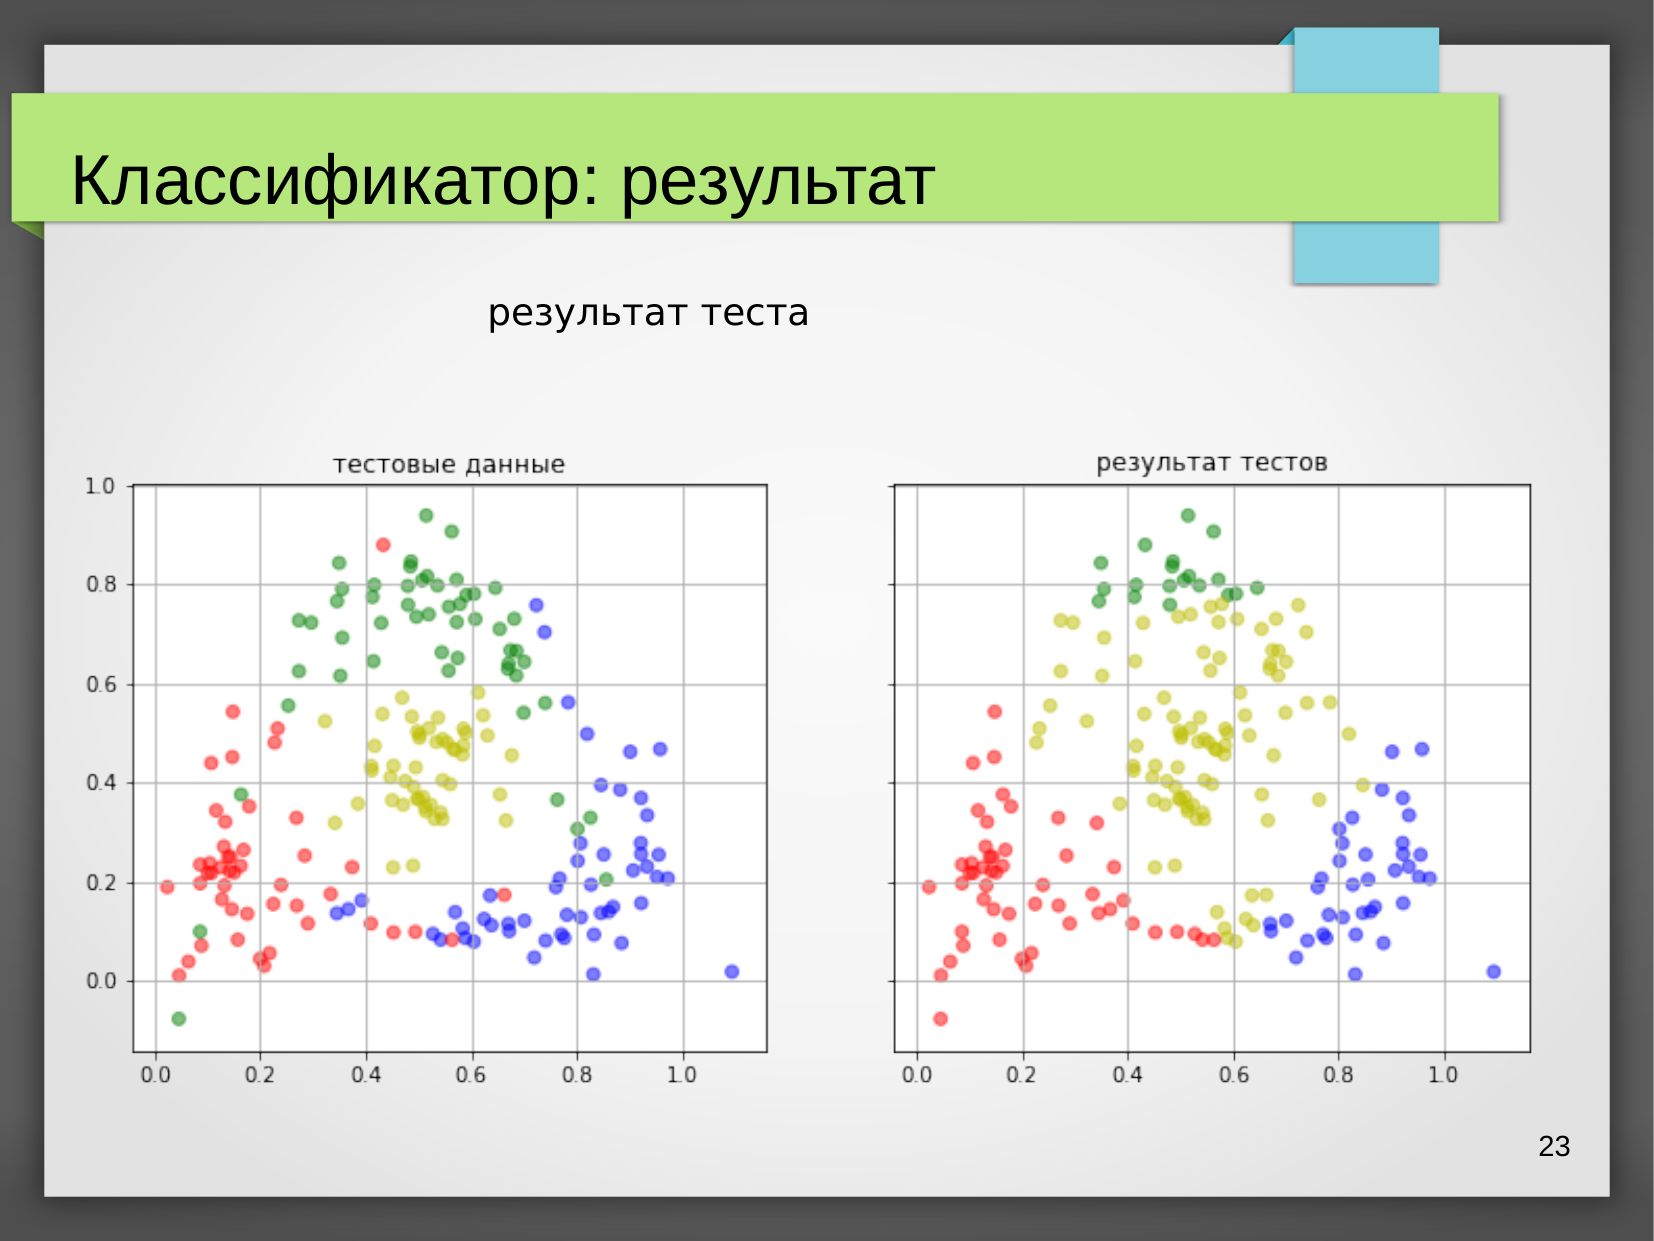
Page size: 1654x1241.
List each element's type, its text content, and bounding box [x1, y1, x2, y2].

text_box результат теста [472, 283, 1040, 342]
title Классификатор: результат [70, 76, 1559, 284]
picture [0, 0, 1654, 1241]
